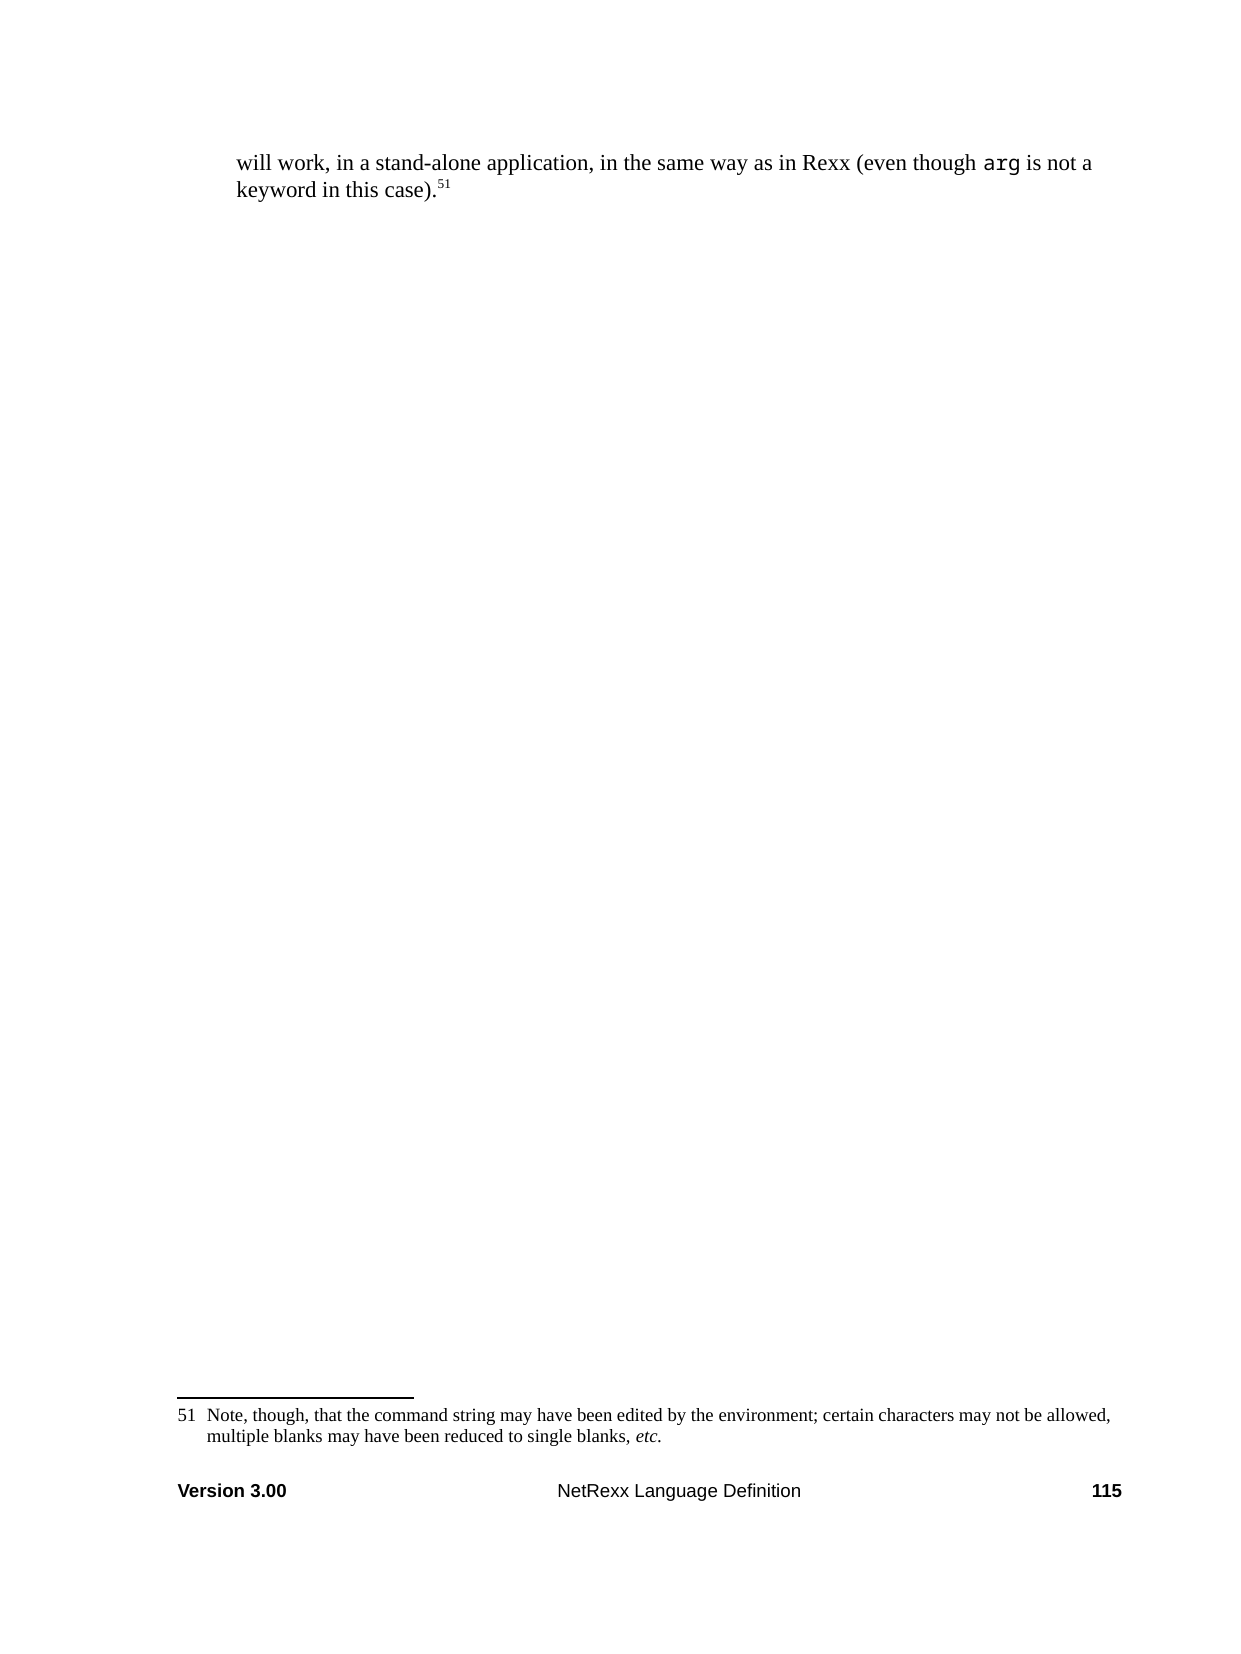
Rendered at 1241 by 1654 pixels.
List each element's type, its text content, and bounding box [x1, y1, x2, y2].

list will work, in a stand-alone application, in the same way as in Rexx (even though arg is not a keyword in this case). [207, 148, 1122, 202]
list Note, though, that the command string may have been edited by the environment; certain characters may not be allowed, multiple blanks may have been reduced to single blanks, etc. [177, 1404, 1122, 1447]
